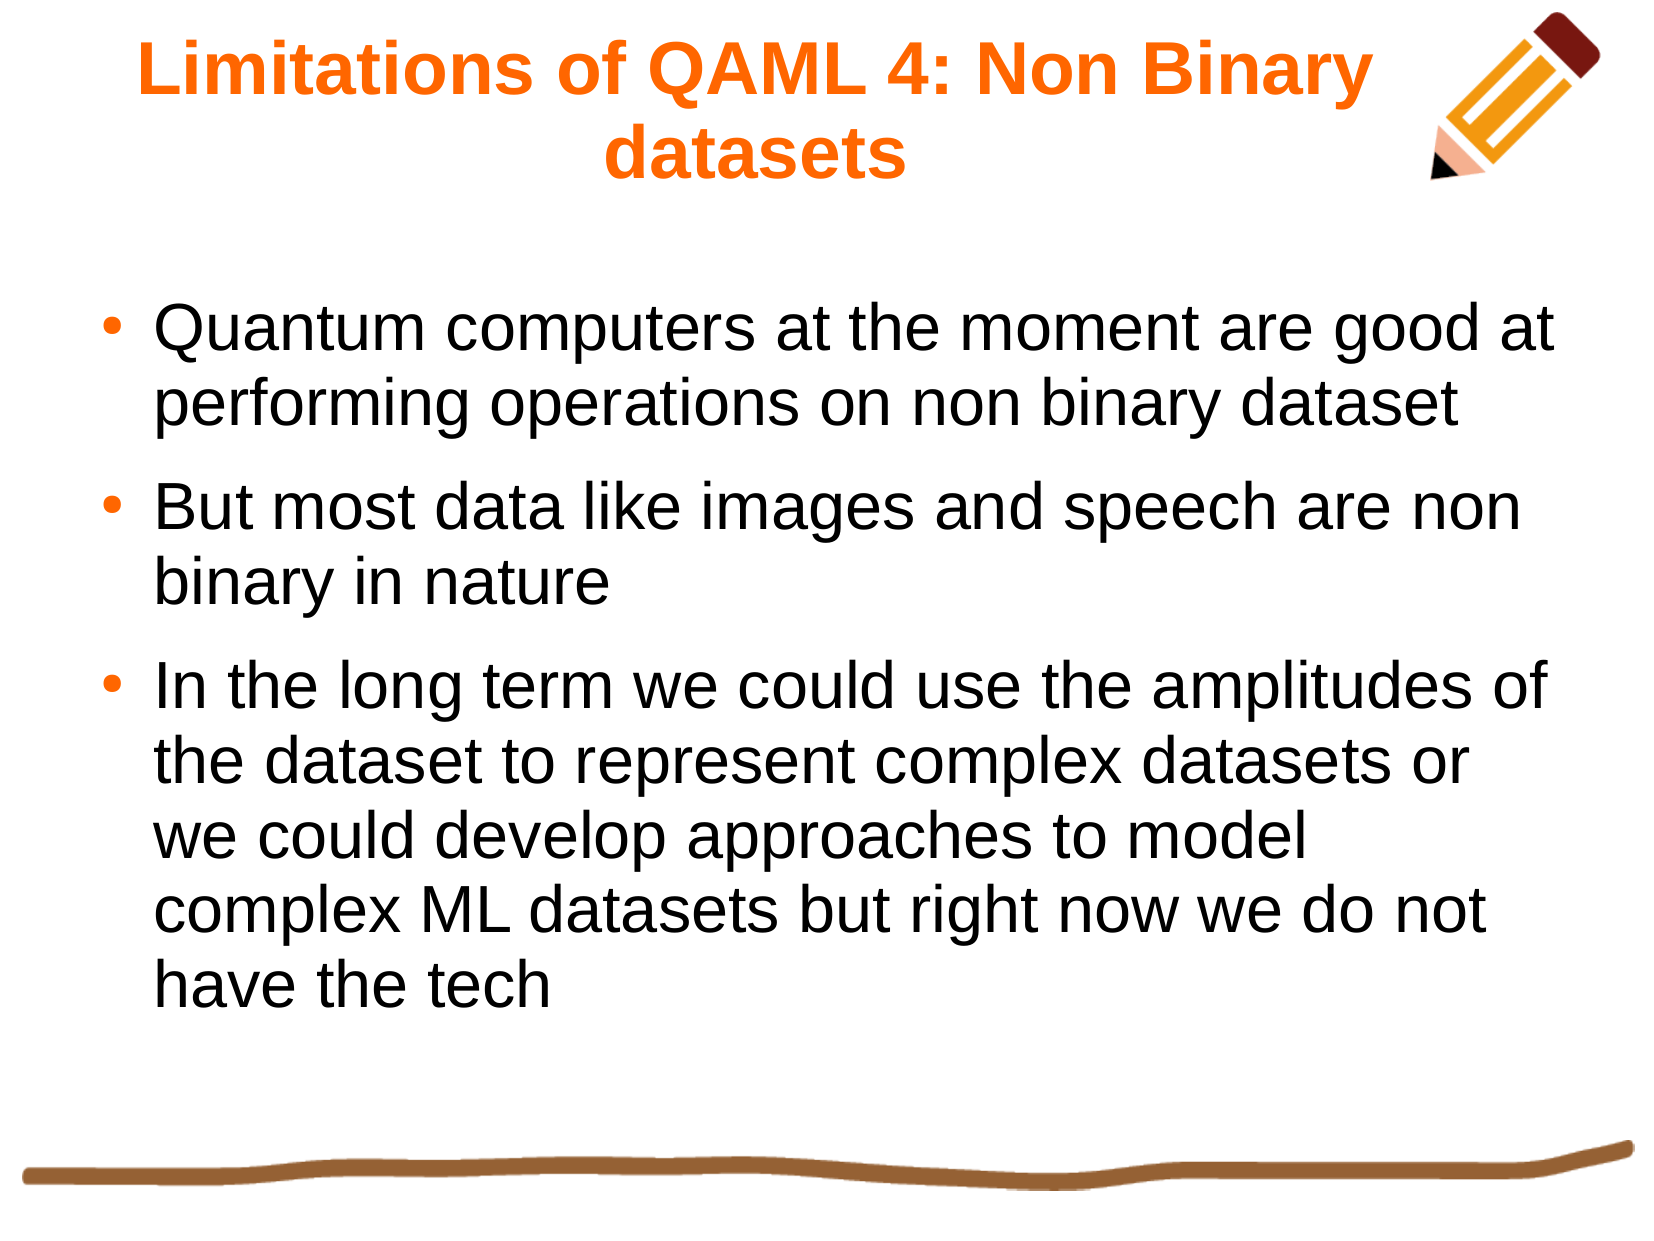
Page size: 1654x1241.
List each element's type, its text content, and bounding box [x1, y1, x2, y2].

list Quantum computers at the moment are good at performing operations on non binary dataset But most data like images and speech are non binary in nature In the long term we could use the amplitudes of the dataset to represent complex datasets or we could develop approaches to model complex ML datasets but right now we do not have the tech [82, 290, 1571, 1122]
title Limitations of QAML 4: Non Binary datasets [82, 26, 1430, 195]
picture [1430, 12, 1601, 181]
picture [22, 1140, 1635, 1191]
